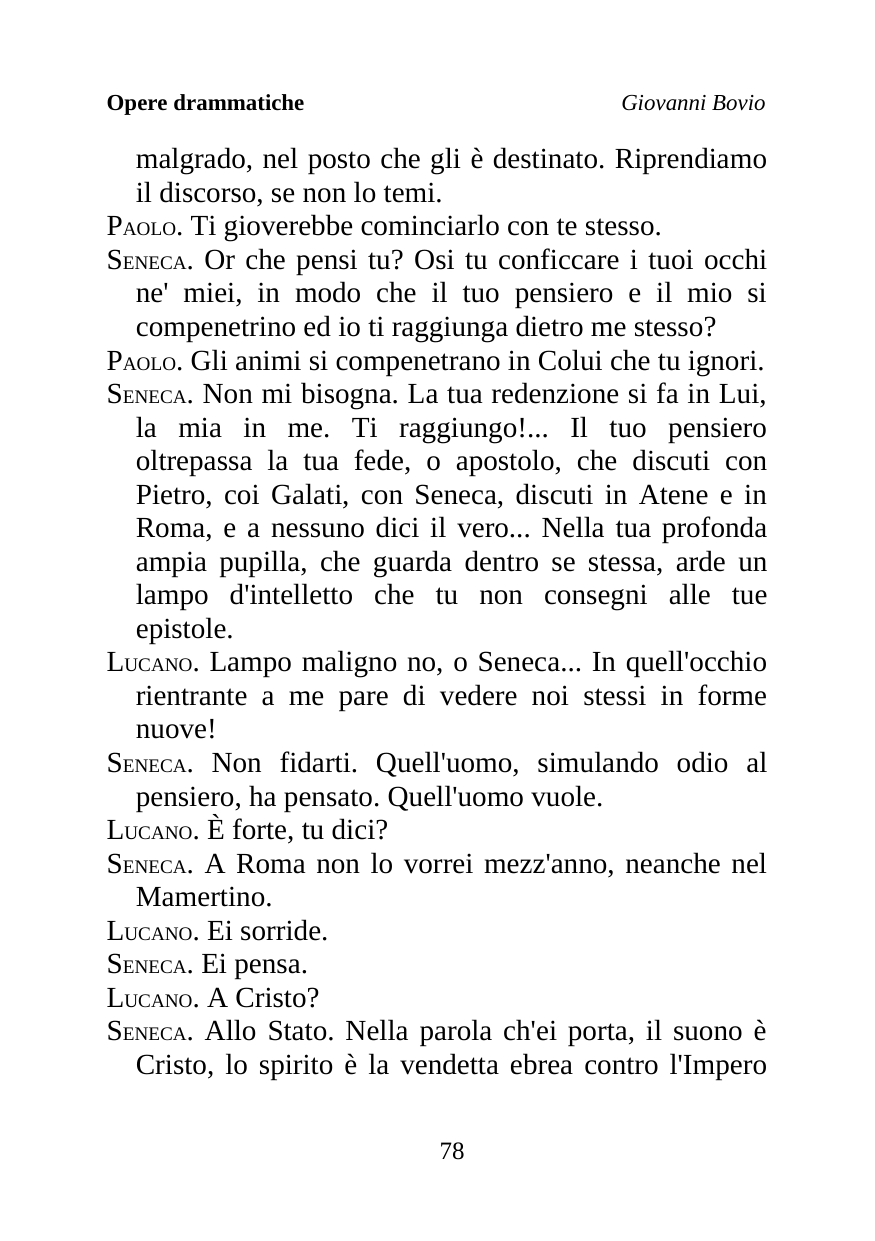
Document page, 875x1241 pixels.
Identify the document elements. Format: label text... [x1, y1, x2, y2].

text Seneca. Ei pensa. [106, 946, 768, 980]
text Lucano. Ei sorride. [106, 913, 768, 946]
text Paolo. Ti gioverebbe cominciarlo con te stesso. [106, 208, 768, 242]
text Lucano. Lampo maligno no, o Seneca... In quell'occhio rientrante a me pare di vedere noi stessi in forme nuove! [106, 644, 768, 745]
text Seneca. Or che pensi tu? Osi tu conficcare i tuoi occhi ne' miei, in modo che il tuo pensiero e il mio si compenetrino ed io ti raggiunga dietro me stesso? [106, 242, 768, 343]
text Paolo. Gli animi si compenetrano in Colui che tu ignori. [106, 343, 768, 376]
text Seneca. Allo Stato. Nella parola ch'ei porta, il suono è Cristo, lo spirito è la vendetta ebrea contro l'Impero [106, 1013, 768, 1081]
text Lucano. A Cristo? [106, 980, 768, 1013]
text Seneca. A Roma non lo vorrei mezz'anno, neanche nel Mamertino. [106, 846, 768, 913]
text malgrado, nel posto che gli è destinato. Riprendiamo il discorso, se non lo temi. [106, 141, 768, 208]
text Seneca. Non fidarti. Quell'uomo, simulando odio al pensiero, ha pensato. Quell'uomo vuole. [106, 745, 768, 812]
text Seneca. Non mi bisogna. La tua redenzione si fa in Lui, la mia in me. Ti raggiungo!... Il tuo pensiero oltrepassa la tua fede, o apostolo, che discuti con Pietro, coi Galati, con Seneca, discuti in Atene e in Roma, e a nessuno dici il vero... Nella tua profonda ampia pupilla, che guarda dentro se stessa, arde un lampo d'intelletto che tu non consegni alle tue epistole. [106, 376, 768, 644]
text Lucano. È forte, tu dici? [106, 812, 768, 846]
